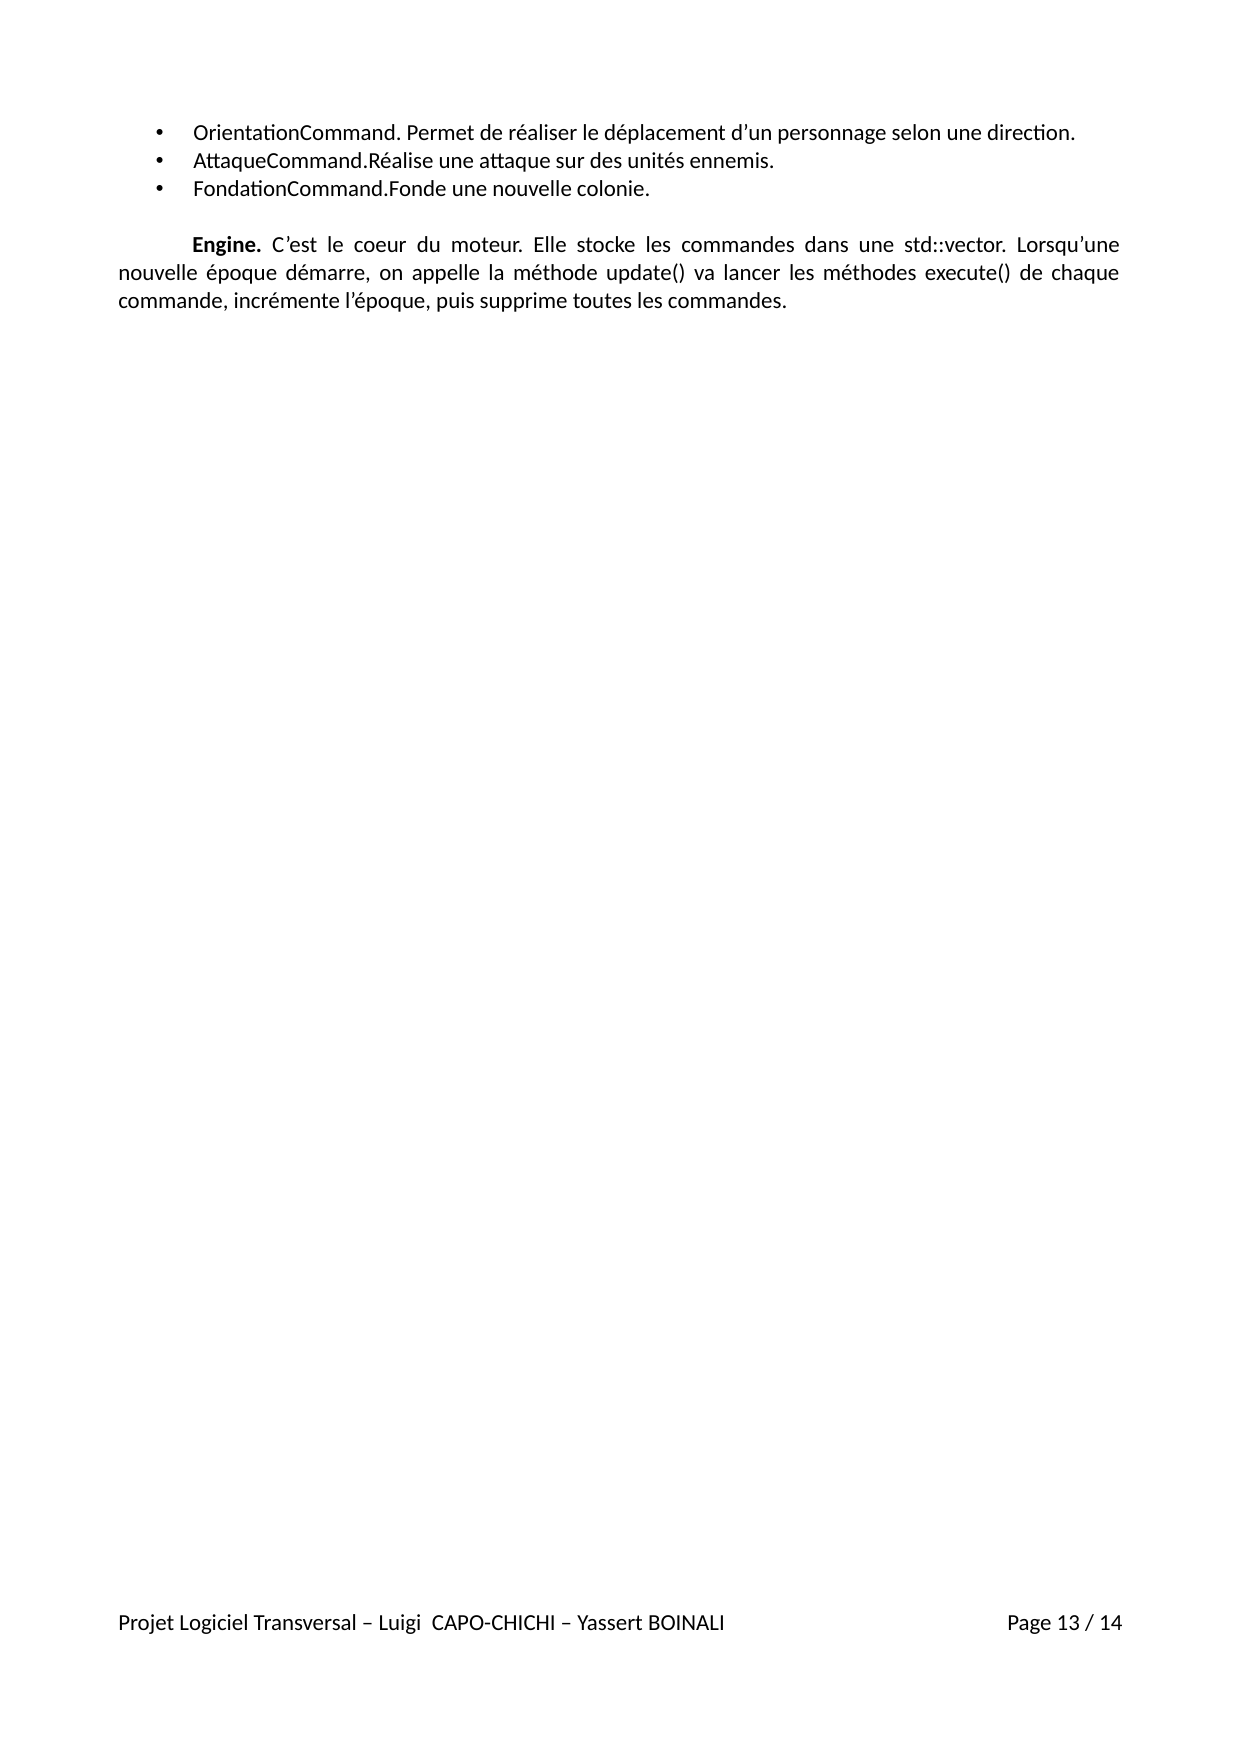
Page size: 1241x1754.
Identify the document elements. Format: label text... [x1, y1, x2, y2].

list OrientationCommand. Permet de réaliser le déplacement d’un personnage selon une direction. [156, 118, 1122, 146]
list AttaqueCommand.Réalise une attaque sur des unités ennemis. [156, 146, 1122, 174]
list FondationCommand.Fonde une nouvelle colonie. [156, 174, 1122, 202]
text Engine. C’est le coeur du moteur. Elle stocke les commandes dans une std::vector. Lorsqu’une nouvelle époque démarre, on appelle la méthode update() va lancer les méthodes execute() de chaque commande, incrémente l’époque, puis supprime toutes les commandes. [118, 230, 1122, 314]
